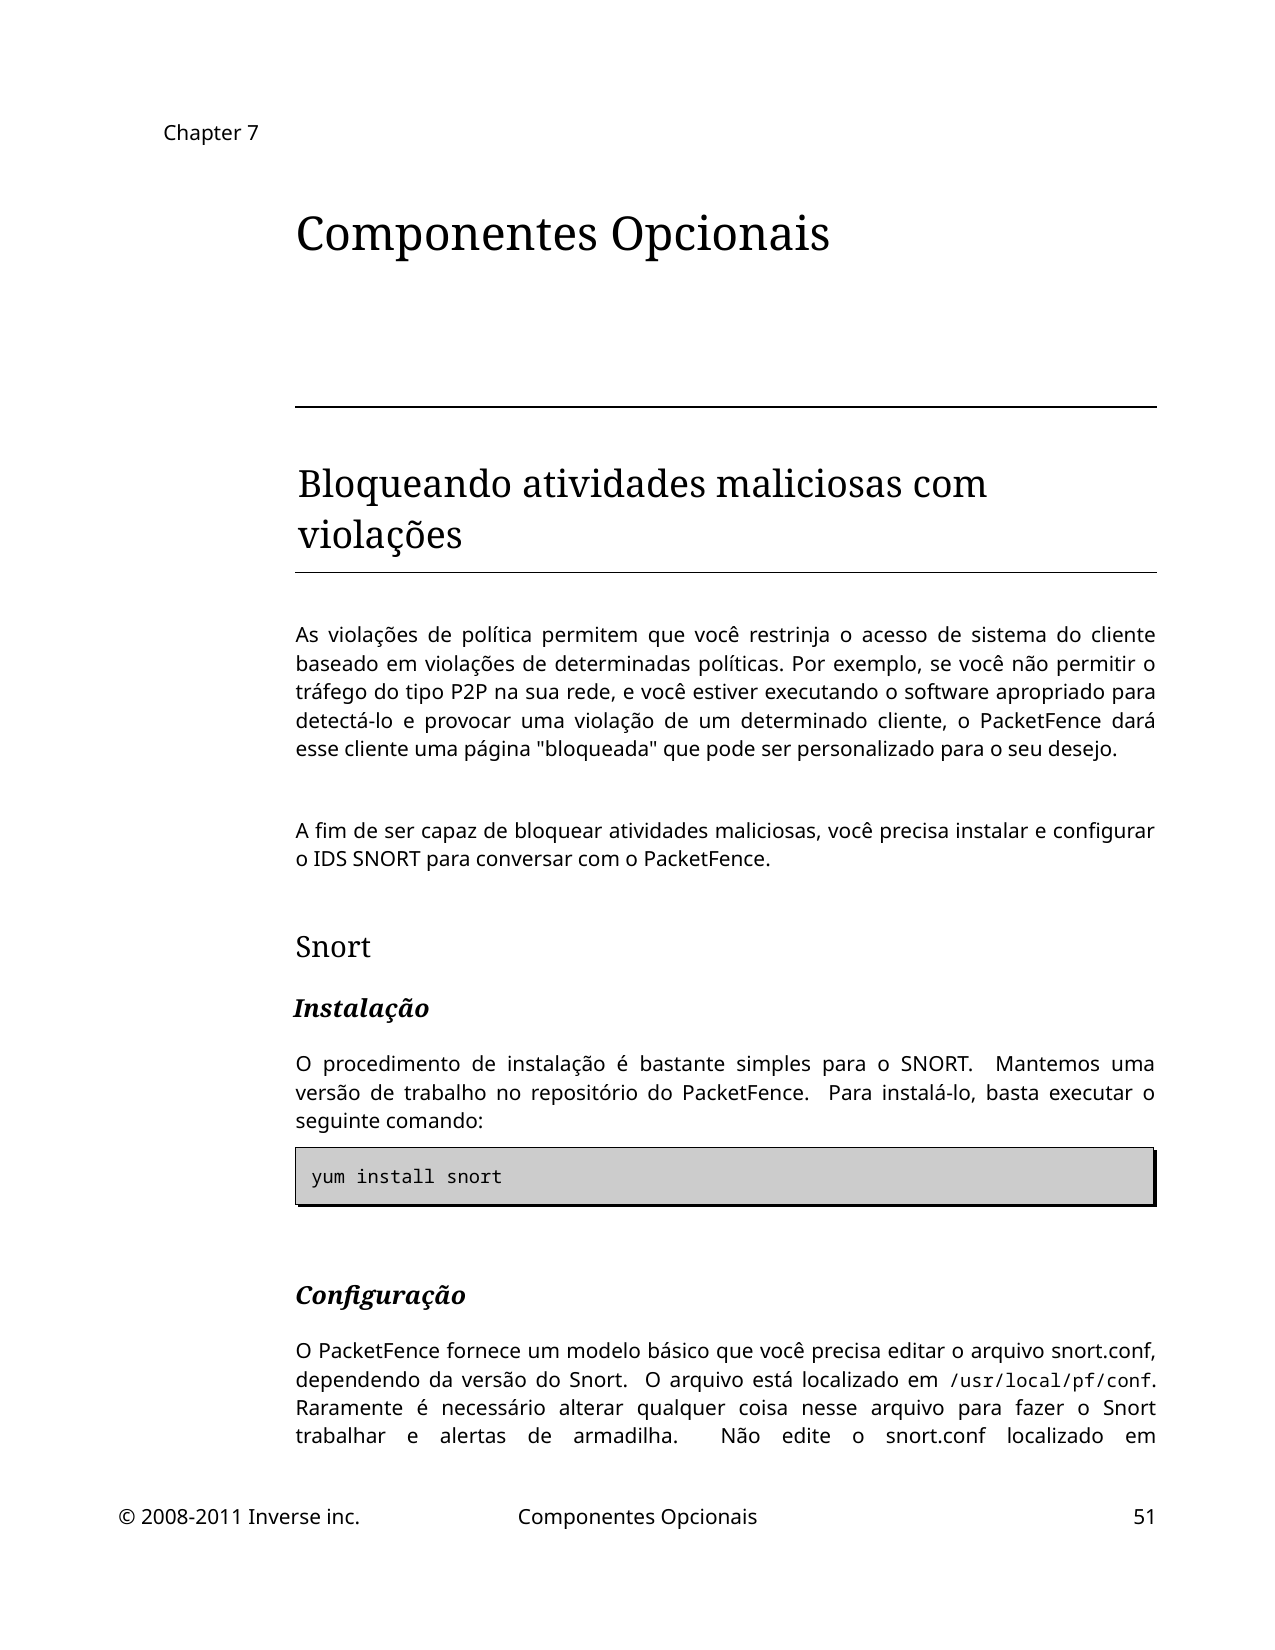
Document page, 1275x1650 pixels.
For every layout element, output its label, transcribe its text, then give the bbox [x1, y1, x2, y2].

text O PacketFence fornece um modelo básico que você precisa editar o arquivo snort.conf, dependendo da versão do Snort. O arquivo está localizado em /usr/local/pf/conf. Raramente é necessário alterar qualquer coisa nesse arquivo para fazer o Snort trabalhar e alertas de armadilha. Não edite o snort.conf localizado em [295, 1336, 1157, 1450]
text As violações de política permitem que você restrinja o acesso de sistema do cliente baseado em violações de determinadas políticas. Por exemplo, se você não permitir o tráfego do tipo P2P na sua rede, e você estiver executando o software apropriado para detectá-lo e provocar uma violação de um determinado cliente, o PacketFence dará esse cliente uma página "bloqueada" que pode ser personalizado para o seu desejo. [295, 621, 1157, 763]
text O procedimento de instalação é bastante simples para o SNORT. Mantemos uma versão de trabalho no repositório do PacketFence. Para instalá-lo, basta executar o seguinte comando: [295, 1049, 1157, 1135]
text yum install snort [296, 1148, 1153, 1204]
subtitle Componentes Opcionais [295, 201, 1157, 406]
text A fim de ser capaz de bloquear atividades maliciosas, você precisa instalar e configurar o IDS SNORT para conversar com o PacketFence. [295, 816, 1157, 873]
subtitle Instalação [256, 991, 1157, 1025]
subtitle Bloqueando atividades maliciosas com violações [295, 458, 1157, 572]
subtitle Snort [295, 926, 1157, 966]
subtitle Configuração [257, 1278, 1157, 1312]
